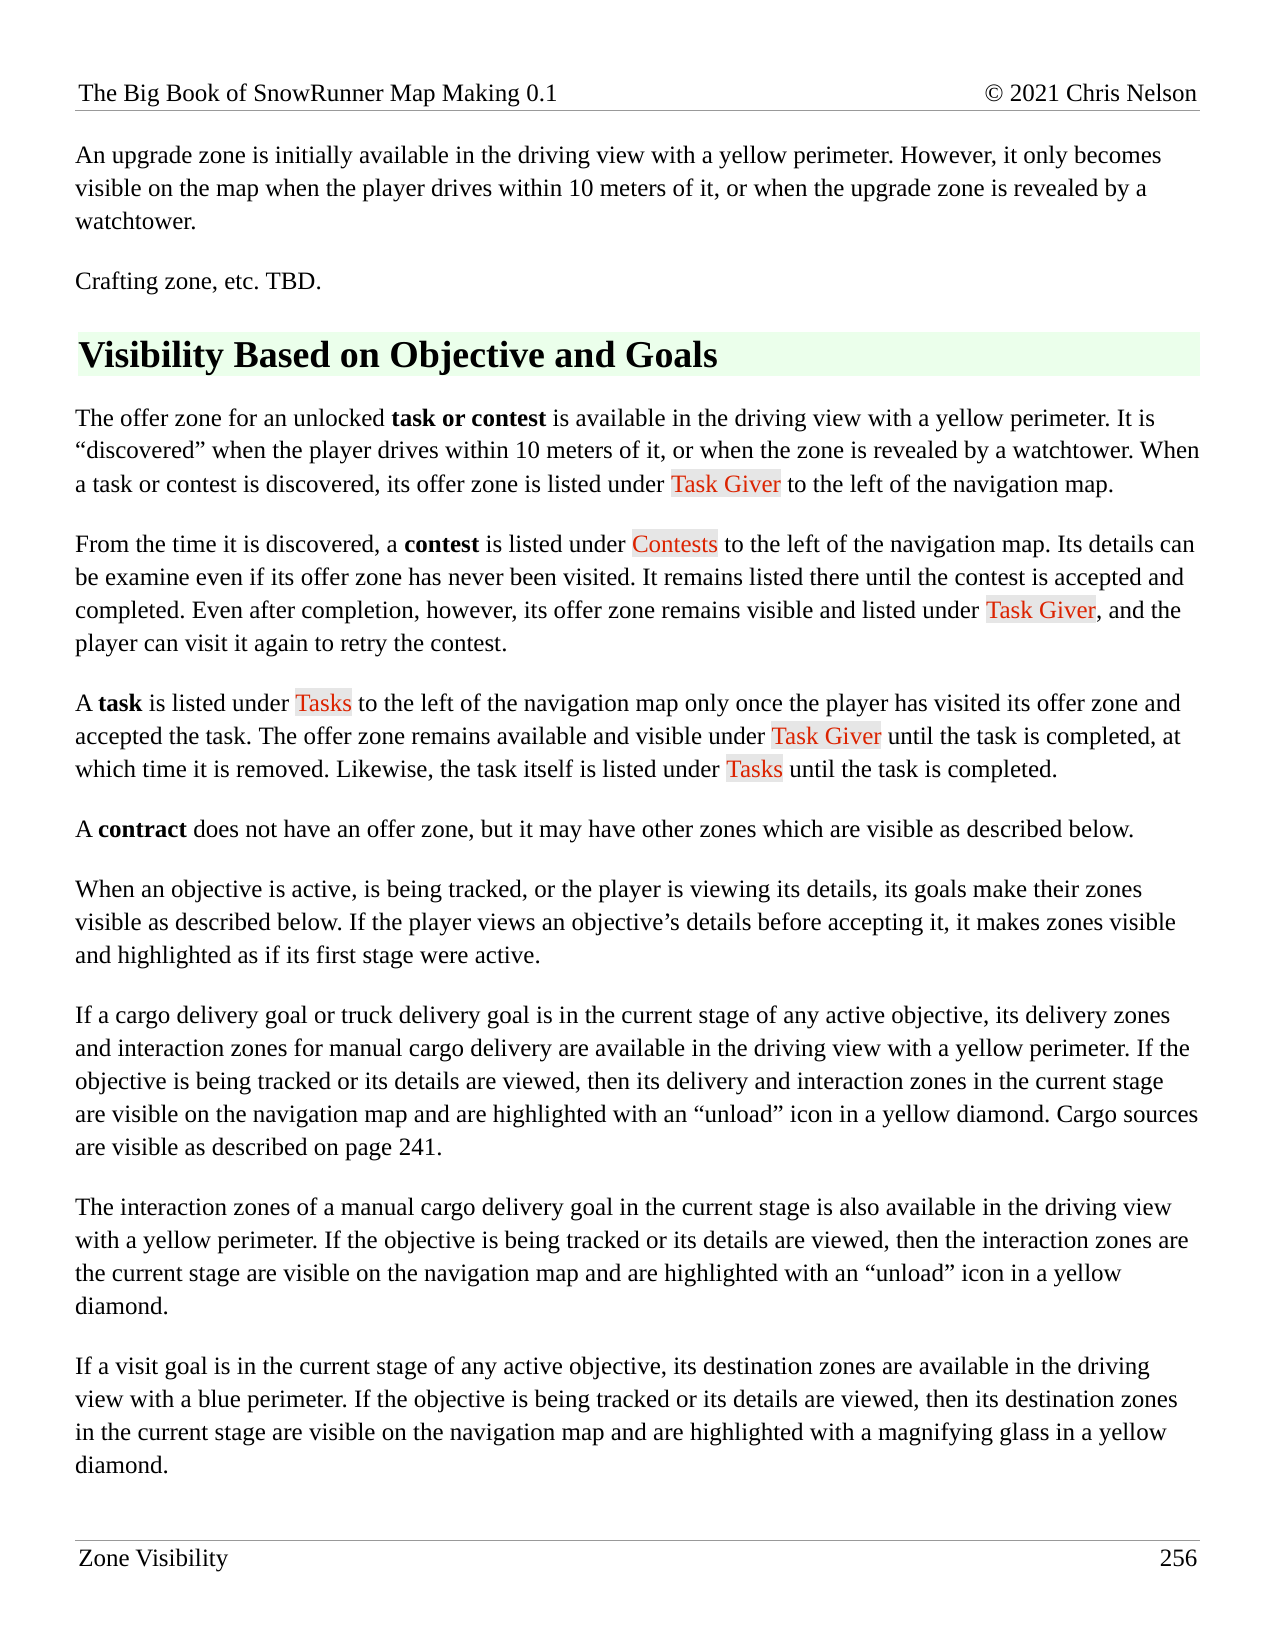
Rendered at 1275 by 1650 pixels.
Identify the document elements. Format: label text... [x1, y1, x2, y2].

subtitle Visibility Based on Objective and Goals [78, 332, 1200, 376]
text From the time it is discovered, a contest is listed under Contests to the left of the navigation map. Its details can be examine even if its offer zone has never been visited. It remains listed there until the contest is accepted and completed. Even after completion, however, its offer zone remains visible and listed under Task Giver, and the player can visit it again to retry the contest. [75, 529, 1200, 656]
text Crafting zone, etc. TBD. [75, 266, 1200, 295]
text A task is listed under Tasks to the left of the navigation map only once the player has visited its offer zone and accepted the task. The offer zone remains available and visible under Task Giver until the task is completed, at which time it is removed. Likewise, the task itself is listed under Tasks until the task is completed. [75, 688, 1200, 782]
text A contract does not have an offer zone, but it may have other zones which are visible as described below. [75, 814, 1200, 842]
text An upgrade zone is initially available in the driving view with a yellow perimeter. However, it only becomes visible on the map when the player drives within 10 meters of it, or when the upgrade zone is revealed by a watchtower. [75, 140, 1200, 235]
text If a visit goal is in the current stage of any active objective, its destination zones are available in the driving view with a blue perimeter. If the objective is being tracked or its details are viewed, then its destination zones in the current stage are visible on the navigation map and are highlighted with a magnifying glass in a yellow diamond. [75, 1351, 1200, 1479]
text The interaction zones of a manual cargo delivery goal in the current stage is also available in the driving view with a yellow perimeter. If the objective is being tracked or its details are viewed, then the interaction zones are the current stage are visible on the navigation map and are highlighted with an “unload” icon in a yellow diamond. [75, 1192, 1200, 1320]
text If a cargo delivery goal or truck delivery goal is in the current stage of any active objective, its delivery zones and interaction zones for manual cargo delivery are available in the driving view with a yellow perimeter. If the objective is being tracked or its details are viewed, then its delivery and interaction zones in the current stage are visible on the navigation map and are highlighted with an “unload” icon in a yellow diamond. Cargo sources are visible as described on page 241. [75, 1000, 1200, 1161]
text The offer zone for an unlocked task or contest is available in the driving view with a yellow perimeter. It is “discovered” when the player drives within 10 meters of it, or when the zone is revealed by a watchtower. When a task or contest is discovered, its offer zone is listed under Task Giver to the left of the navigation map. [75, 403, 1200, 497]
text When an objective is active, is being tracked, or the player is viewing its details, its goals make their zones visible as described below. If the player views an objective’s details before accepting it, it makes zones visible and highlighted as if its first stage were active. [75, 874, 1200, 968]
